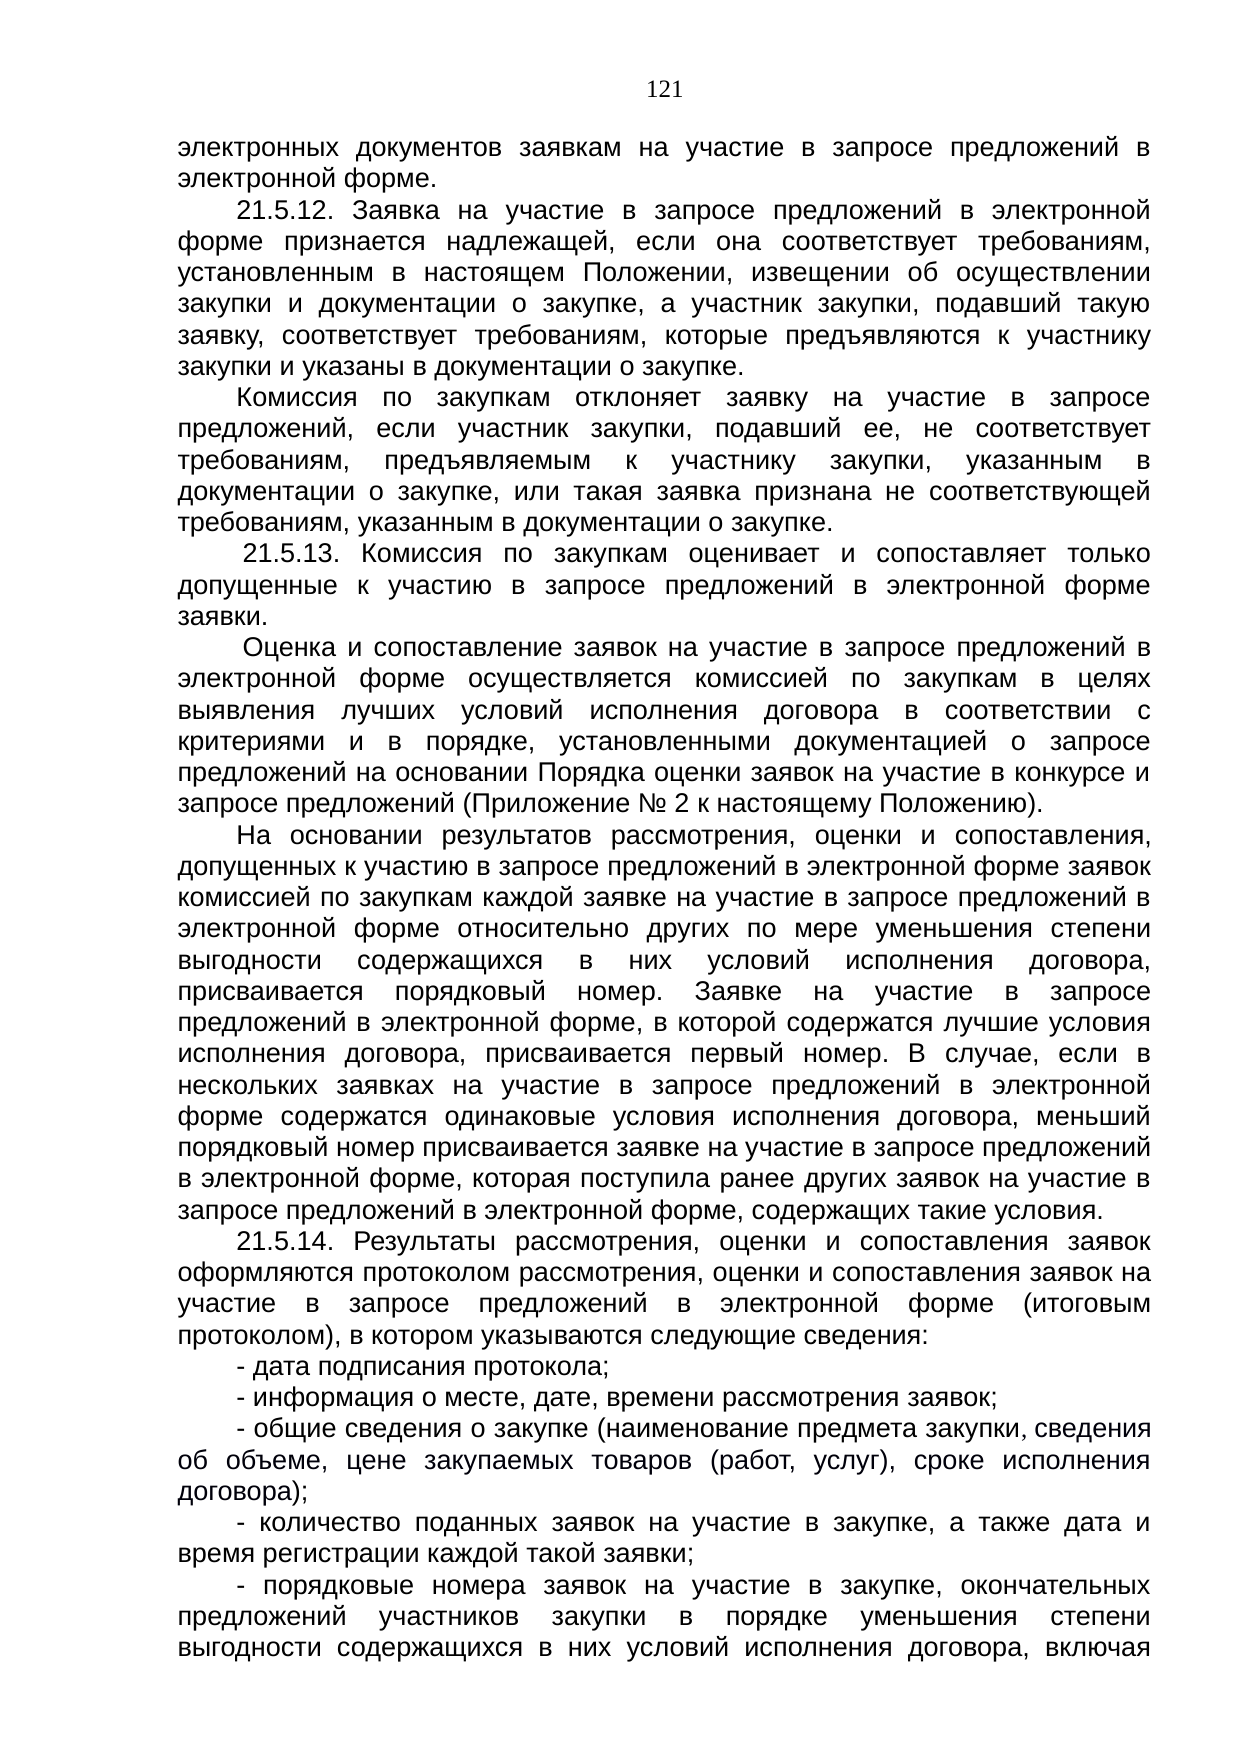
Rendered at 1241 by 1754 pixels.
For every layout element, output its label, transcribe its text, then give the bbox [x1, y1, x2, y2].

text На основании результатов рассмотрения, оценки и сопоставления, допущенных к участию в запросе предложений в электронной форме заявок комиссией по закупкам каждой заявке на участие в запросе предложений в электронной форме относительно других по мере уменьшения степени выгодности содержащихся в них условий исполнения договора, присваивается порядковый номер. Заявке на участие в запросе предложений в электронной форме, в которой содержатся лучшие условия исполнения договора, присваивается первый номер. В случае, если в нескольких заявках на участие в запросе предложений в электронной форме содержатся одинаковые условия исполнения договора, меньший порядковый номер присваивается заявке на участие в запросе предложений в электронной форме, которая поступила ранее других заявок на участие в запросе предложений в электронной форме, содержащих такие условия. [177, 819, 1152, 1225]
text 21.5.13. Комиссия по закупкам оценивает и сопоставляет только допущенные к участию в запросе предложений в электронной форме заявки. [177, 537, 1152, 631]
text Комиссия по закупкам отклоняет заявку на участие в запросе предложений, если участник закупки, подавший ее, не соответствует требованиям, предъявляемым к участнику закупки, указанным в документации о закупке, или такая заявка признана не соответствующей требованиям, указанным в документации о закупке. [177, 381, 1152, 537]
text - порядковые номера заявок на участие в закупке, окончательных предложений участников закупки в порядке уменьшения степени выгодности содержащихся в них условий исполнения договора, включая [177, 1569, 1152, 1662]
text - дата подписания протокола; [177, 1350, 1152, 1381]
text - информация о месте, дате, времени рассмотрения заявок; [177, 1381, 1152, 1412]
text - общие сведения о закупке (наименование предмета закупки, сведения об объеме, цене закупаемых товаров (работ, услуг), сроке исполнения договора); [177, 1412, 1152, 1506]
text электронных документов заявкам на участие в запросе предложений в электронной форме. [177, 131, 1152, 194]
text 21.5.14. Результаты рассмотрения, оценки и сопоставления заявок оформляются протоколом рассмотрения, оценки и сопоставления заявок на участие в запросе предложений в электронной форме (итоговым протоколом), в котором указываются следующие сведения: [177, 1225, 1152, 1350]
text 21.5.12. Заявка на участие в запросе предложений в электронной форме признается надлежащей, если она соответствует требованиям, установленным в настоящем Положении, извещении об осуществлении закупки и документации о закупке, а участник закупки, подавший такую заявку, соответствует требованиям, которые предъявляются к участнику закупки и указаны в документации о закупке. [177, 194, 1152, 381]
text Оценка и сопоставление заявок на участие в запросе предложений в электронной форме осуществляется комиссией по закупкам в целях выявления лучших условий исполнения договора в соответствии с критериями и в порядке, установленными документацией о запросе предложений на основании Порядка оценки заявок на участие в конкурсе и запросе предложений (Приложение № 2 к настоящему Положению). [177, 631, 1152, 819]
text - количество поданных заявок на участие в закупке, а также дата и время регистрации каждой такой заявки; [177, 1506, 1152, 1569]
